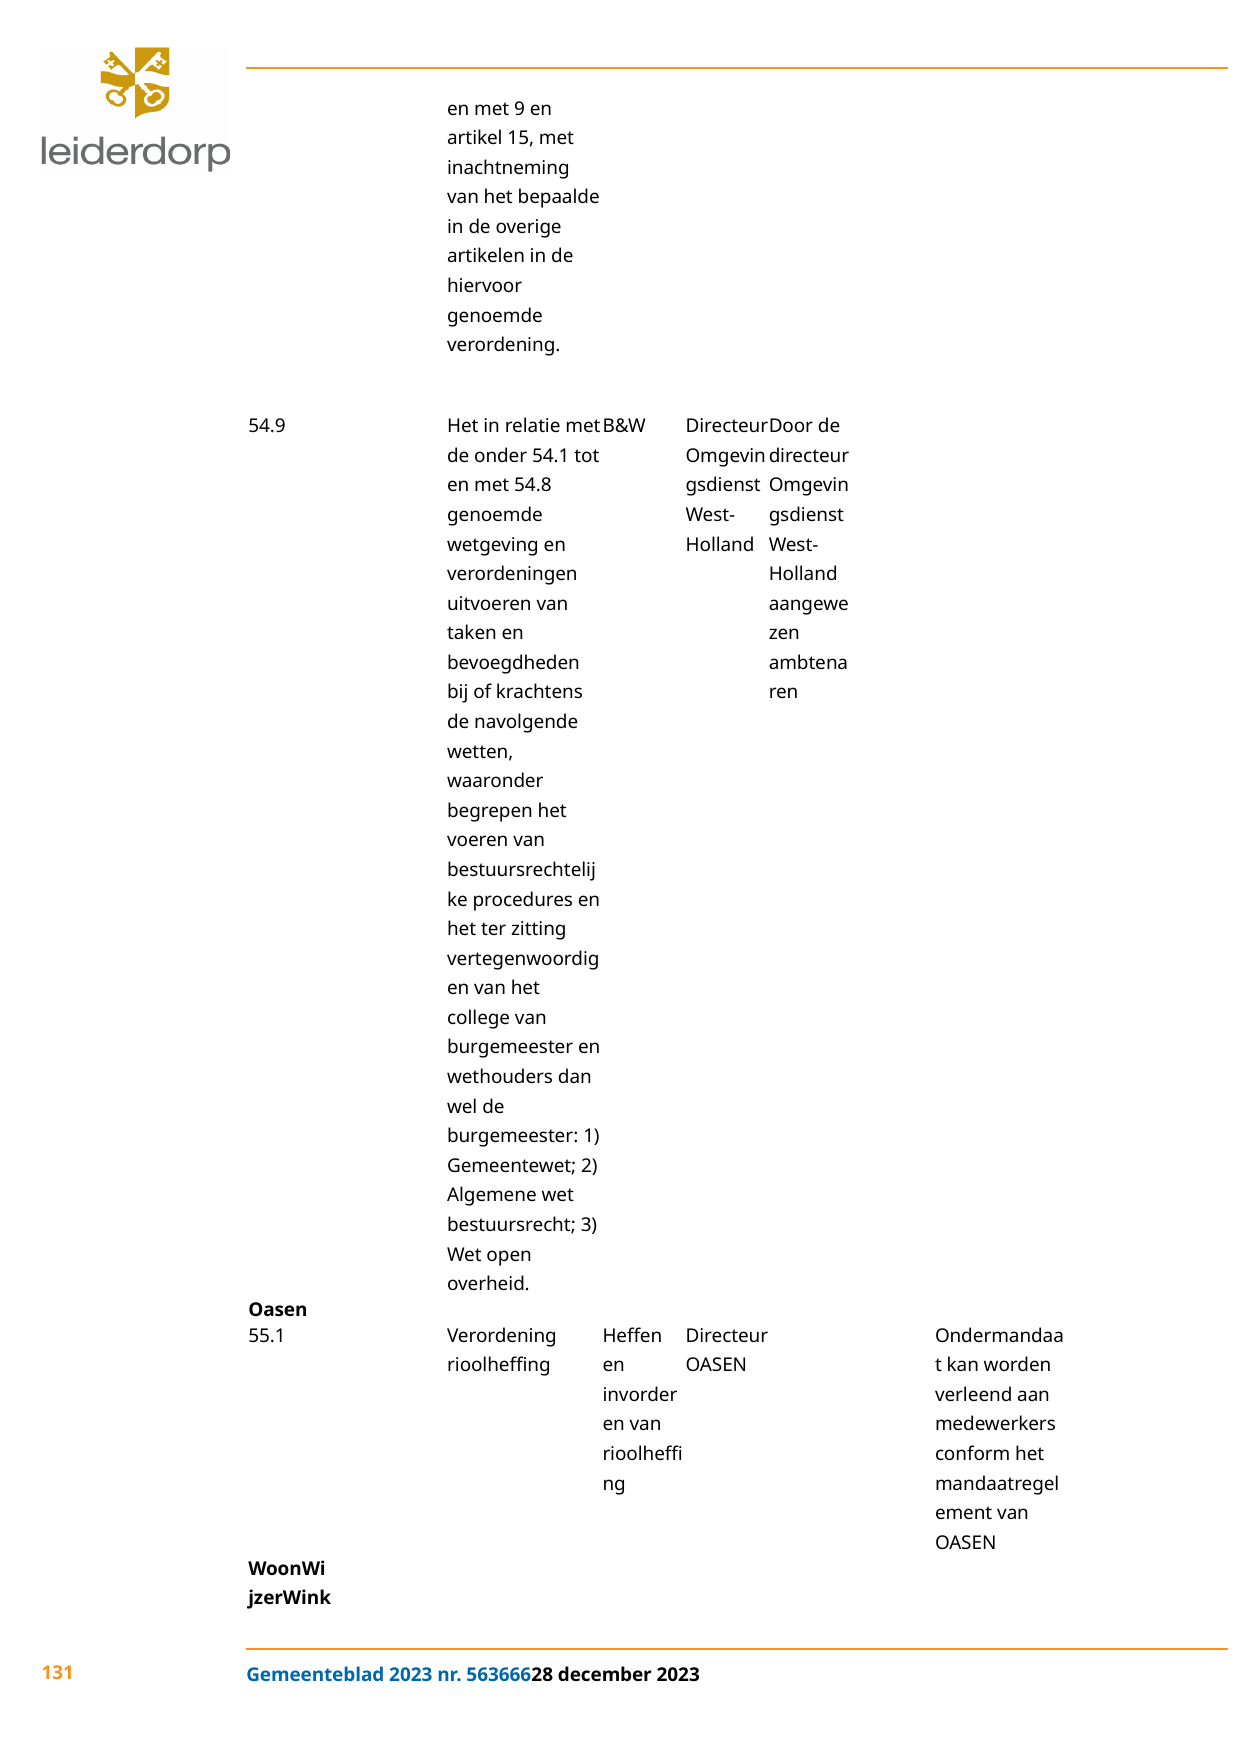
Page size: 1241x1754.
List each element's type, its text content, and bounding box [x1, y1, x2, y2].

table_cell Ondermandaat kan worden verleend aan medewerkers conform het mandaatregelement van OASEN [935, 1322, 1068, 1555]
table_cell [602, 1296, 685, 1322]
table_cell [447, 1555, 602, 1610]
table_cell en met 9 en artikel 15, met inachtneming van het bepaalde in de overige artikelen in de hiervoor genoemde verordening. [447, 95, 602, 387]
table_cell [602, 95, 685, 387]
table_cell [935, 387, 1068, 412]
table_cell Het in relatie met de onder 54.1 tot en met 54.8 genoemde wetgeving en verordeningen uitvoeren van taken en bevoegdheden bij of krachtens de navolgende wetten, waaronder begrepen het voeren van bestuursrechtelijke procedures en het ter zitting vertegenwoordigen van het college van burgemeester en wethouders dan wel de burgemeester: 1) Gemeentewet; 2) Algemene wet bestuursrecht; 3) Wet open overheid. [447, 413, 602, 1296]
table_cell [852, 95, 935, 387]
table_cell [935, 95, 1068, 387]
table_cell [935, 1296, 1068, 1322]
table_cell [331, 1296, 447, 1322]
picture [41, 47, 231, 172]
table_cell [769, 1555, 852, 1610]
table_cell [447, 1296, 602, 1322]
table_cell [935, 1555, 1068, 1610]
table_cell 55.1 [248, 1322, 331, 1555]
table_cell [769, 1322, 852, 1555]
table_cell [685, 1296, 768, 1322]
table_cell [769, 95, 852, 387]
table_cell Oasen [248, 1296, 331, 1322]
table_cell [248, 95, 331, 387]
table_cell [685, 95, 768, 387]
table_cell [852, 387, 935, 412]
table_cell [685, 1555, 768, 1610]
table_cell [852, 1322, 935, 1555]
table_cell [852, 413, 935, 1296]
table_cell Verordening rioolheffing [447, 1322, 602, 1555]
table_cell Directeur Omgevingsdienst West-Holland [685, 413, 768, 1296]
table_cell [331, 95, 447, 387]
table_cell [935, 413, 1068, 1296]
table_cell 54.9 [248, 413, 331, 1296]
table_cell [331, 1555, 447, 1610]
table_cell [331, 1322, 447, 1555]
table_cell [852, 1555, 935, 1610]
table_cell B&W [602, 413, 685, 1296]
table_cell [447, 387, 602, 412]
table_cell [331, 387, 447, 412]
table_cell [769, 1296, 852, 1322]
table_cell [769, 387, 852, 412]
table_cell [685, 387, 768, 412]
table_cell Directeur OASEN [685, 1322, 768, 1555]
table_cell Door de directeur Omgevingsdienst West-Holland aangewezen ambtenaren [769, 413, 852, 1296]
table_cell [852, 1296, 935, 1322]
table_cell [331, 413, 447, 1296]
table_cell [602, 1555, 685, 1610]
table_cell Heffen en invorderen van rioolheffing [602, 1322, 685, 1555]
table_cell WoonWijzerWink [248, 1555, 331, 1610]
table_cell [248, 387, 331, 412]
table_cell [602, 387, 685, 412]
